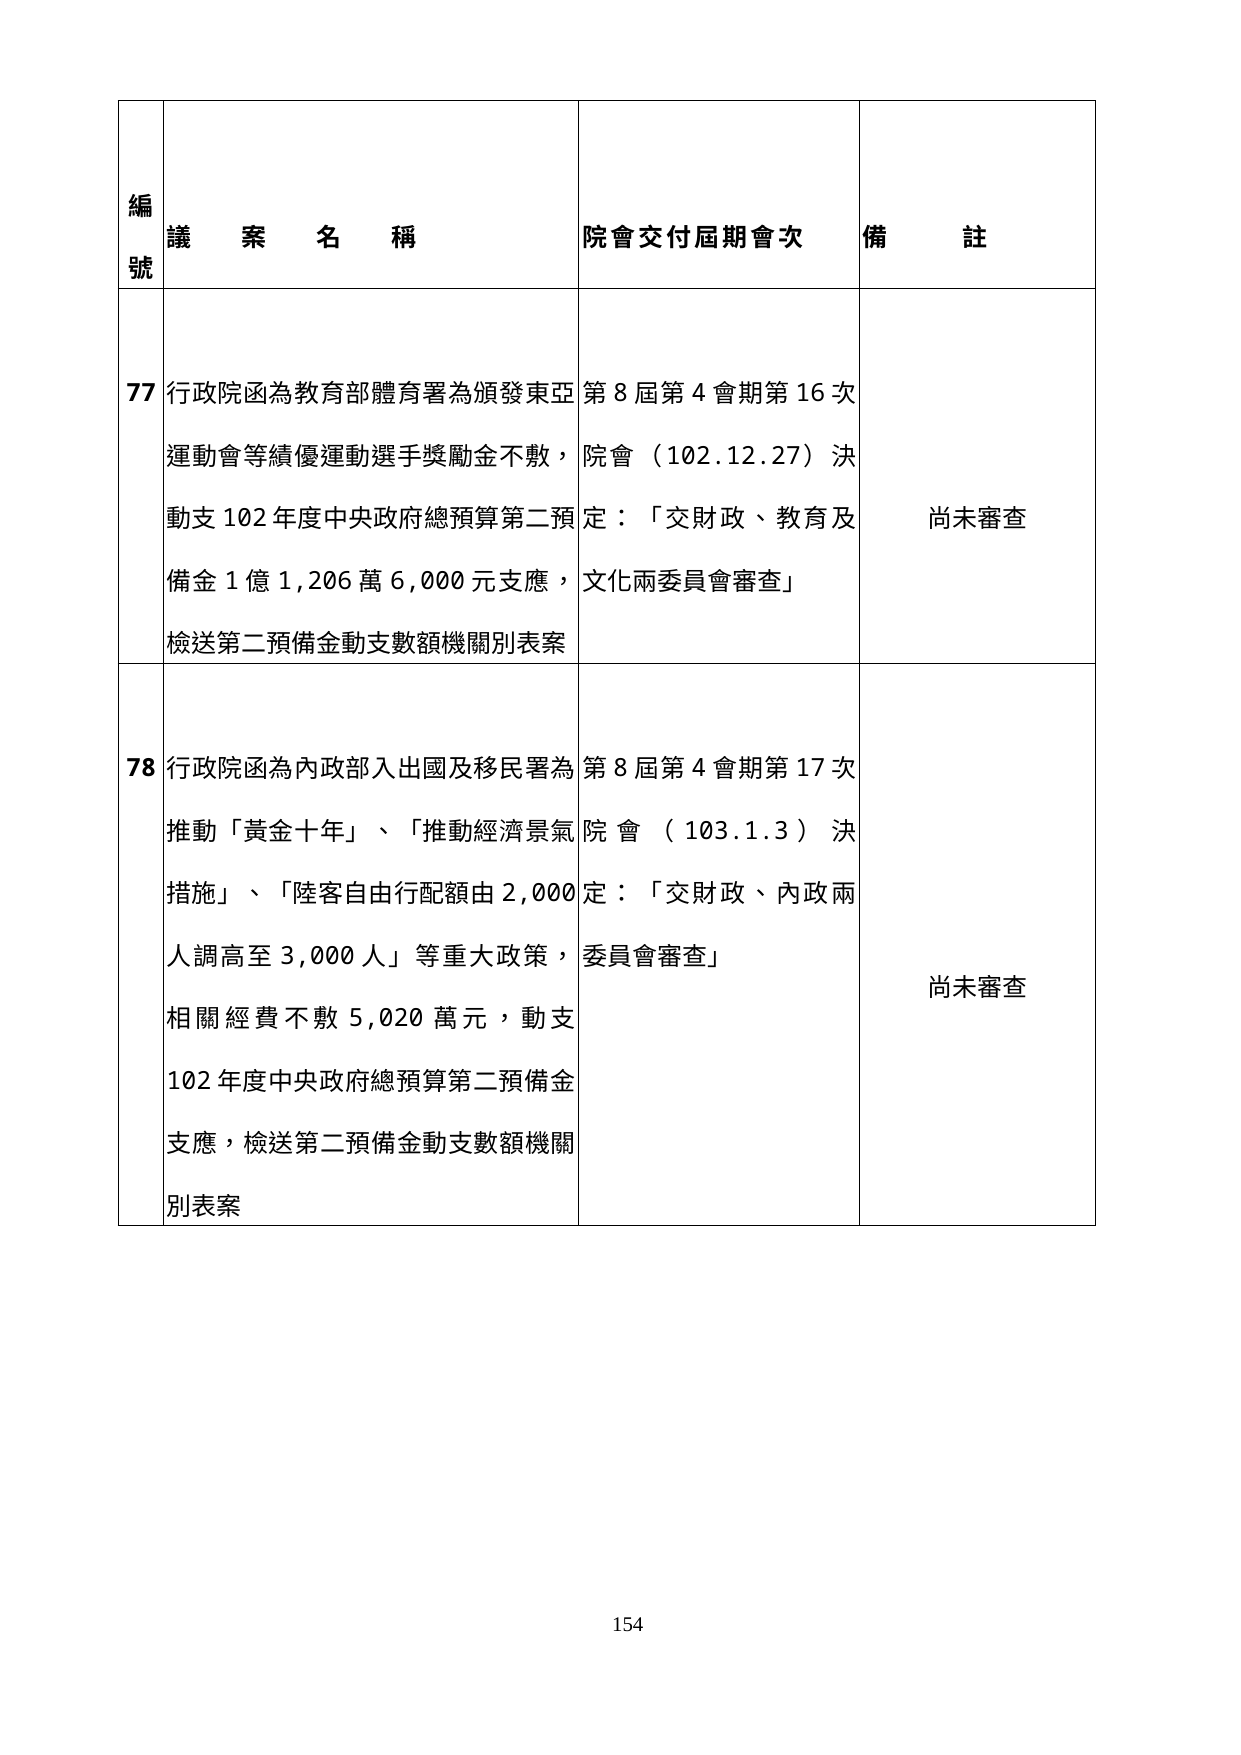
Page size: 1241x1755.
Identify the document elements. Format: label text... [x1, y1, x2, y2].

table_cell [119, 289, 163, 663]
table_header 院會交付屆期會次 [579, 101, 859, 288]
table_cell 尚未審查 [860, 289, 1095, 663]
table_cell 行政院函為內政部入出國及移民署為推動「黃金十年」、「推動經濟景氣措施」、「陸客自由行配額由2,000人調高至3,000人」等重大政策，相關經費不敷5,020萬元，動支102年度中央政府總預算第二預備金支應，檢送第二預備金動支數額機關別表案 [164, 664, 578, 1225]
table_cell 第8屆第4會期第16次院會（102.12.27）決定：「交財政、教育及文化兩委員會審查」 [579, 289, 859, 663]
table_cell 行政院函為教育部體育署為頒發東亞運動會等績優運動選手獎勵金不敷，動支102年度中央政府總預算第二預備金1億1,206萬6,000元支應，檢送第二預備金動支數額機關別表案 [164, 289, 578, 663]
table_header 備 註 [860, 101, 1095, 288]
table_header 議 案 名 稱 [164, 101, 578, 288]
table_cell 第8屆第4會期第17次院會（103.1.3）決定：「交財政、內政兩委員會審查」 [579, 664, 859, 1225]
table_cell [119, 664, 163, 1225]
table_header 編號 [119, 101, 163, 288]
table_cell 尚未審查 [860, 664, 1095, 1225]
